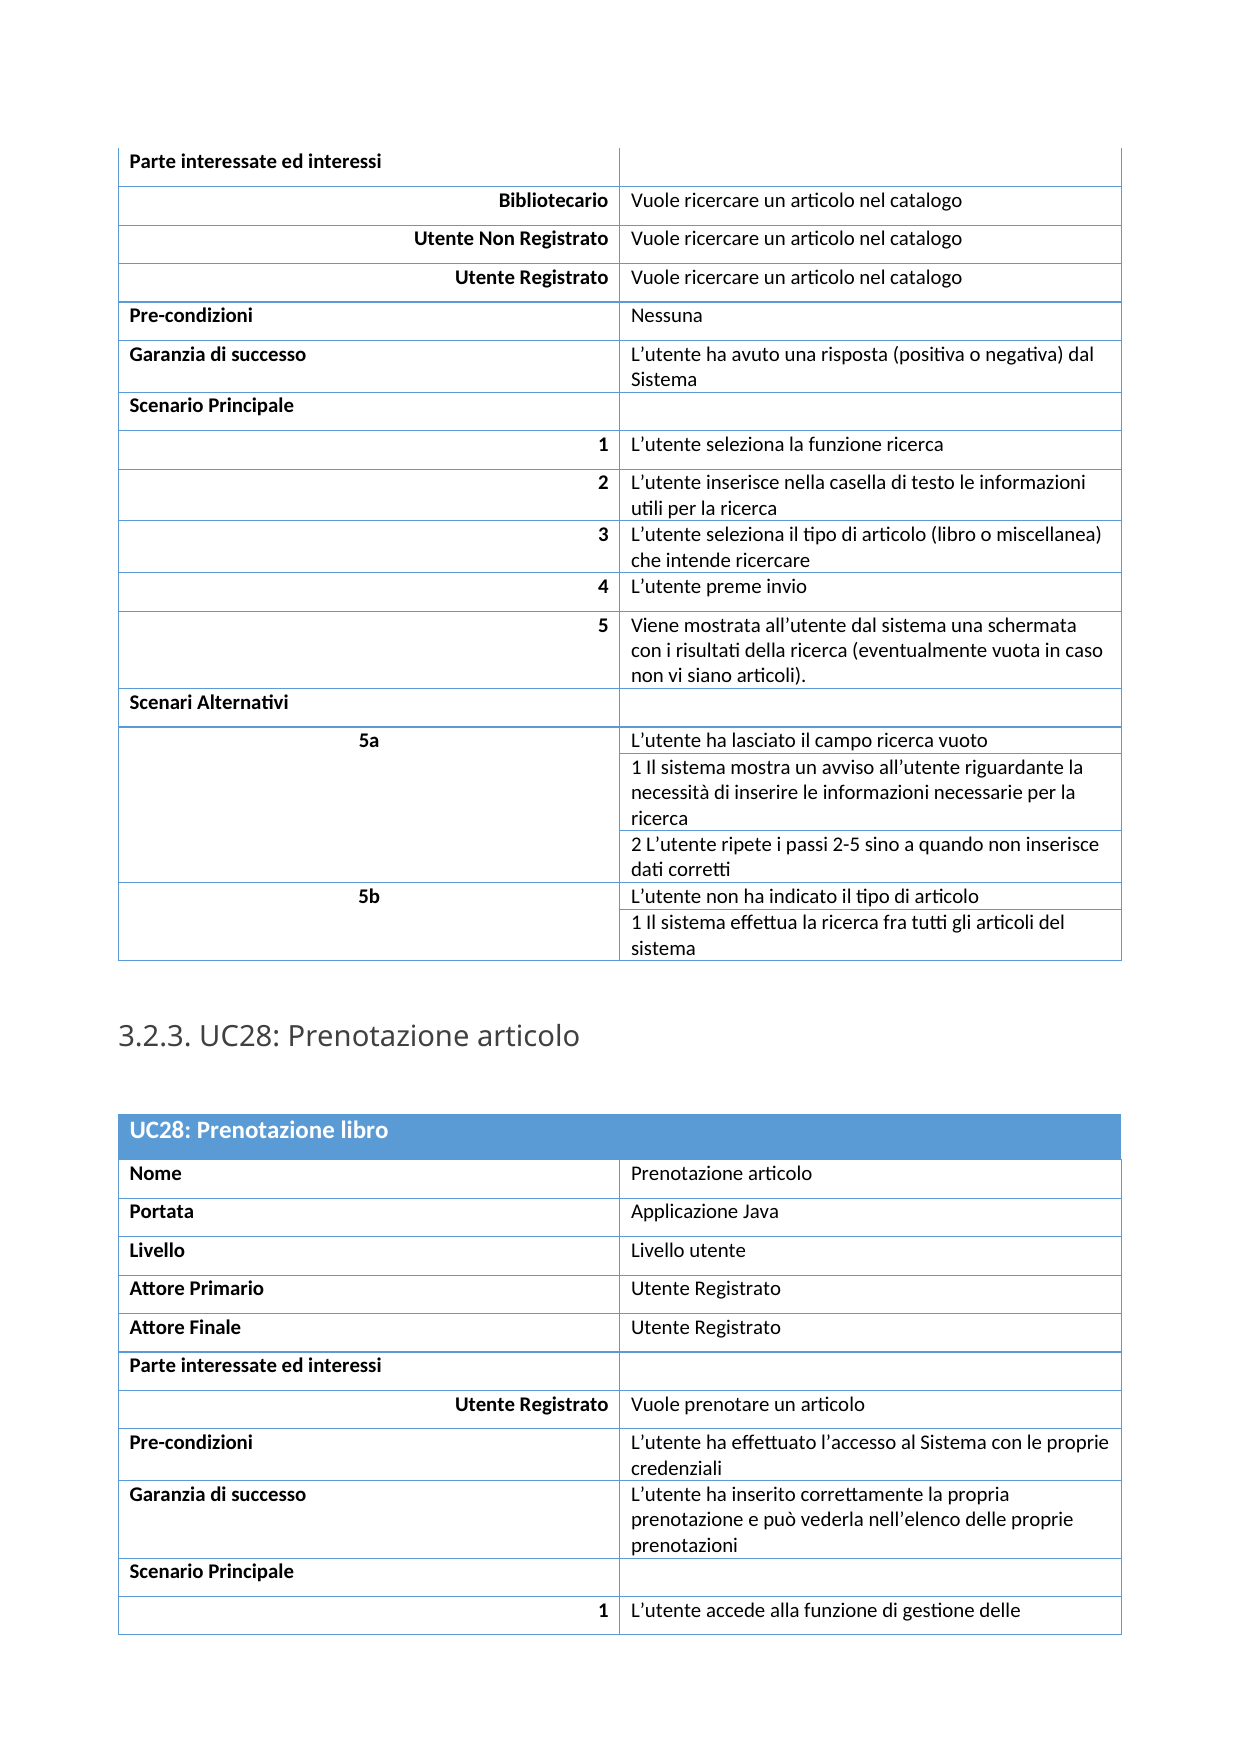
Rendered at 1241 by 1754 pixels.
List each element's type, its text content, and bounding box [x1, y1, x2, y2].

table_cell Attore Finale [119, 1314, 619, 1351]
table_cell 2 [119, 470, 619, 520]
table_cell Attore Primario [119, 1276, 619, 1313]
table_cell 1 [119, 431, 619, 468]
table_cell L’utente seleziona la funzione ricerca [620, 431, 1121, 468]
table_cell Nome [119, 1160, 619, 1198]
table_cell Parte interessate ed interessi [119, 148, 619, 186]
table_cell L’utente non ha indicato il tipo di articolo [620, 883, 1121, 908]
table_cell 3 [119, 521, 619, 572]
table_cell Livello [119, 1237, 619, 1274]
table_cell [620, 393, 1121, 430]
table_cell Vuole ricercare un articolo nel catalogo [620, 226, 1121, 263]
table_cell 1 [119, 1597, 619, 1634]
table_cell 5a [119, 728, 619, 882]
table_cell Utente Registrato [119, 264, 619, 301]
table_cell [620, 1353, 1121, 1390]
table_cell Garanzia di successo [119, 341, 619, 392]
table_cell L’utente ha inserito correttamente la propria prenotazione e può vederla nell’elenco delle proprie prenotazioni [620, 1481, 1121, 1557]
table_cell [620, 148, 1121, 186]
table_header UC28: Prenotazione libro [119, 1115, 1121, 1159]
table_cell 2 L’utente ripete i passi 2-5 sino a quando non inserisce dati corretti [620, 831, 1121, 882]
table_cell Livello utente [620, 1237, 1121, 1274]
table_cell Viene mostrata all’utente dal sistema una schermata con i risultati della ricerca (eventualmente vuota in caso non vi siano articoli). [620, 612, 1121, 688]
table_cell 5b [119, 883, 619, 960]
table_cell Utente Non Registrato [119, 226, 619, 263]
table_cell Prenotazione articolo [620, 1160, 1121, 1198]
table_cell Vuole prenotare un articolo [620, 1391, 1121, 1428]
table_cell 4 [119, 573, 619, 611]
table_cell Utente Registrato [620, 1276, 1121, 1313]
table_cell Bibliotecario [119, 187, 619, 224]
table_cell Scenario Principale [119, 1559, 619, 1596]
table_cell Utente Registrato [119, 1391, 619, 1428]
table_cell Utente Registrato [620, 1314, 1121, 1351]
table_cell [620, 1559, 1121, 1596]
table_cell Vuole ricercare un articolo nel catalogo [620, 187, 1121, 224]
subtitle 3.2.3. UC28: Prenotazione articolo [118, 1016, 1122, 1055]
table_cell Parte interessate ed interessi [119, 1353, 619, 1390]
table_cell L’utente ha avuto una risposta (positiva o negativa) dal Sistema [620, 341, 1121, 392]
table_cell L’utente ha lasciato il campo ricerca vuoto [620, 728, 1121, 753]
table_cell 1 Il sistema effettua la ricerca fra tutti gli articoli del sistema [620, 910, 1121, 960]
table_cell 1 Il sistema mostra un avviso all’utente riguardante la necessità di inserire le informazioni necessarie per la ricerca [620, 754, 1121, 830]
table_cell Applicazione Java [620, 1199, 1121, 1236]
table_cell L’utente seleziona il tipo di articolo (libro o miscellanea) che intende ricercare [620, 521, 1121, 572]
table_cell L’utente accede alla funzione di gestione delle [620, 1597, 1121, 1634]
table_cell L’utente inserisce nella casella di testo le informazioni utili per la ricerca [620, 470, 1121, 520]
table_cell Scenari Alternativi [119, 689, 619, 726]
table_cell Nessuna [620, 303, 1121, 340]
table_cell Garanzia di successo [119, 1481, 619, 1557]
table_cell Portata [119, 1199, 619, 1236]
table_cell Scenario Principale [119, 393, 619, 430]
table_cell Vuole ricercare un articolo nel catalogo [620, 264, 1121, 301]
table_cell L’utente ha effettuato l’accesso al Sistema con le proprie credenziali [620, 1429, 1121, 1480]
table_cell Pre-condizioni [119, 303, 619, 340]
table_cell [620, 689, 1121, 726]
table_cell L’utente preme invio [620, 573, 1121, 611]
table_cell Pre-condizioni [119, 1429, 619, 1480]
table_cell 5 [119, 612, 619, 688]
